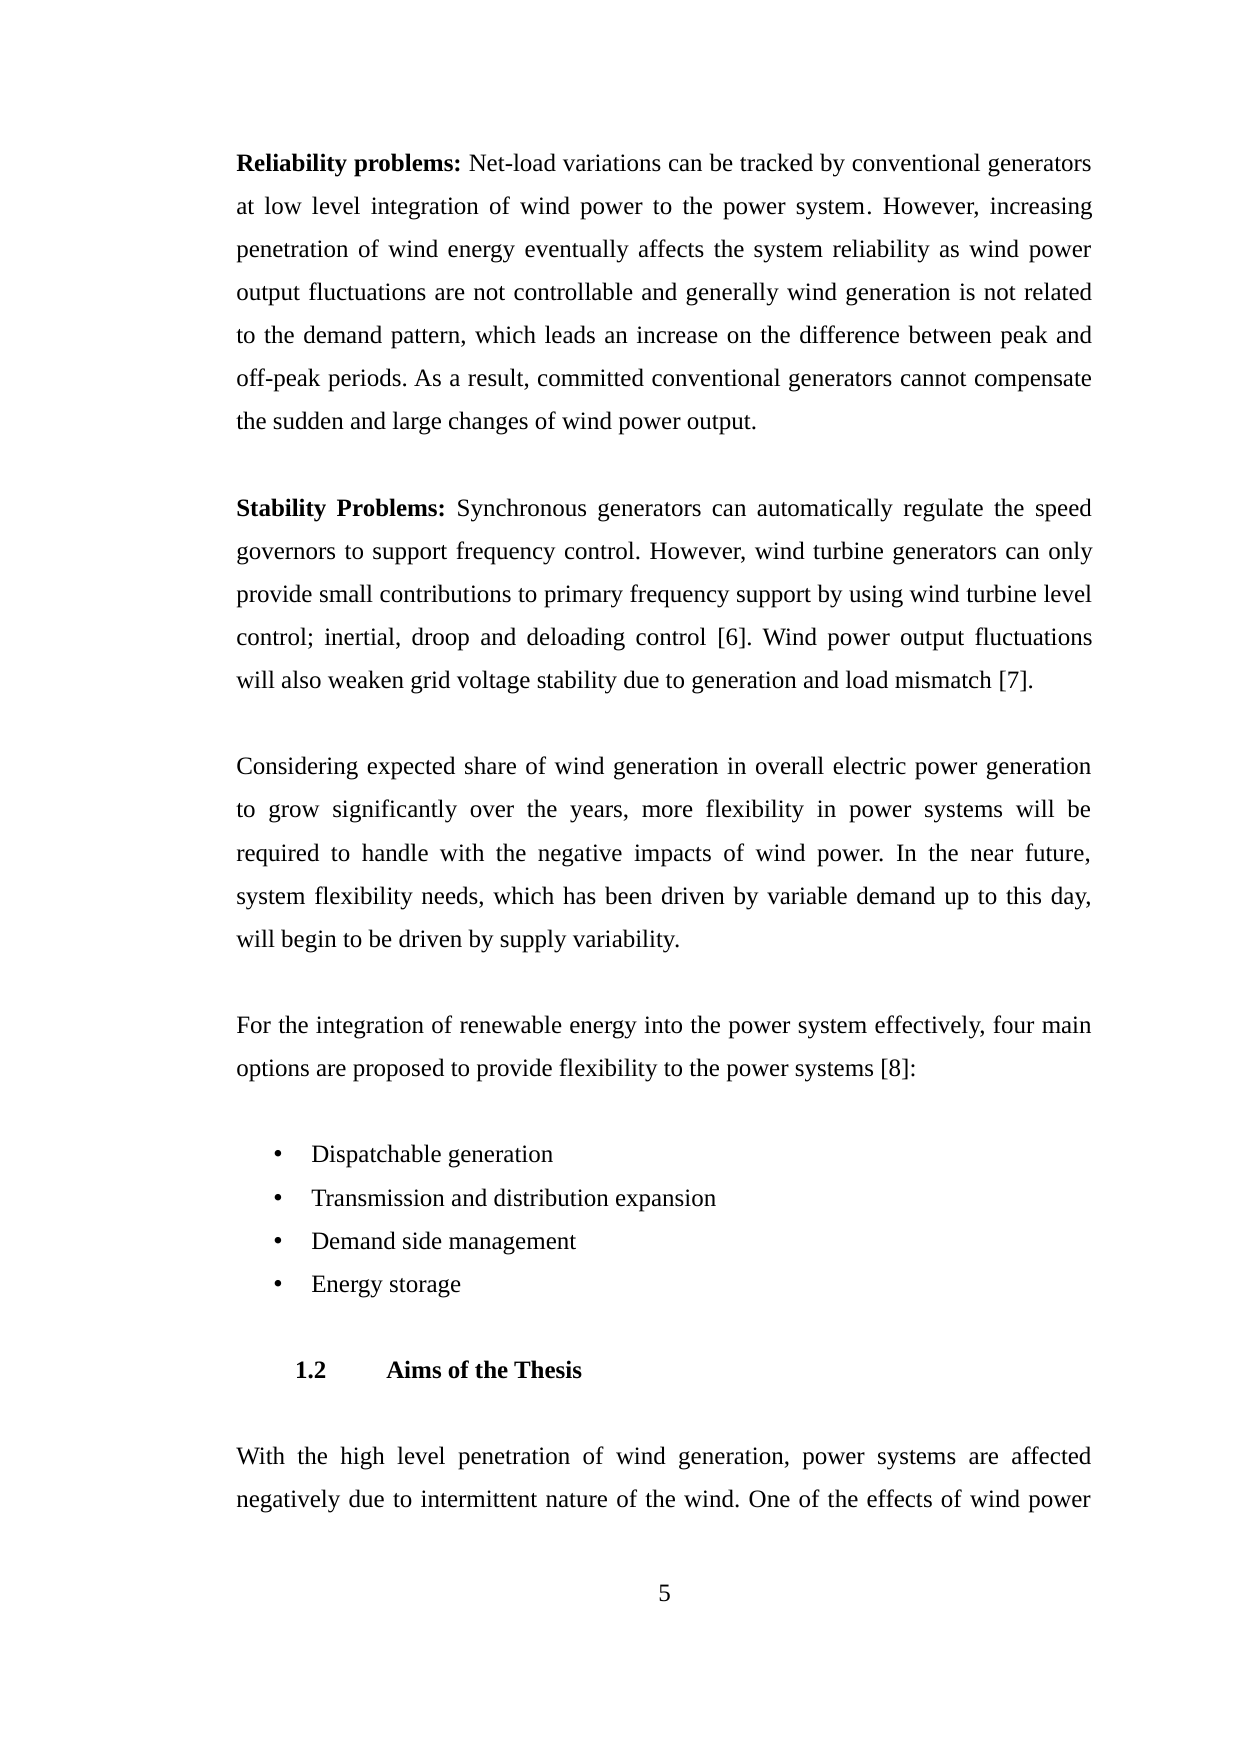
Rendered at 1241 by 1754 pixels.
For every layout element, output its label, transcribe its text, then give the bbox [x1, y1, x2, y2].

list Energy storage [273, 1269, 1093, 1298]
list Transmission and distribution expansion [273, 1183, 1093, 1211]
text With the high level penetration of wind generation, power systems are affected negatively due to intermittent nature of the wind. One of the effects of wind power [236, 1441, 1093, 1513]
text Considering expected share of wind generation in overall electric power generation to grow significantly over the years, more flexibility in power systems will be required to handle with the negative impacts of wind power. In the near future, system flexibility needs, which has been driven by variable demand up to this day, will begin to be driven by supply variability. [236, 751, 1093, 953]
list Demand side management [273, 1226, 1093, 1254]
text For the integration of renewable energy into the power system effectively, four main options are proposed to provide flexibility to the power systems [8]: [236, 1010, 1093, 1082]
text Reliability problems: Net-load variations can be tracked by conventional generators at low level integration of wind power to the power system. However, increasing penetration of wind energy eventually affects the system reliability as wind power output fluctuations are not controllable and generally wind generation is not related to the demand pattern, which leads an increase on the difference between peak and off-peak periods. As a result, committed conventional generators cannot compensate the sudden and large changes of wind power output. [236, 148, 1093, 435]
list Dispatchable generation [273, 1139, 1093, 1168]
text Stability Problems: Synchronous generators can automatically regulate the speed governors to support frequency control. However, wind turbine generators can only provide small contributions to primary frequency support by using wind turbine level control; inertial, droop and deloading control [6]. Wind power output fluctuations will also weaken grid voltage stability due to generation and load mismatch [7]. [236, 493, 1093, 694]
list Aims of the Thesis [295, 1355, 1093, 1384]
